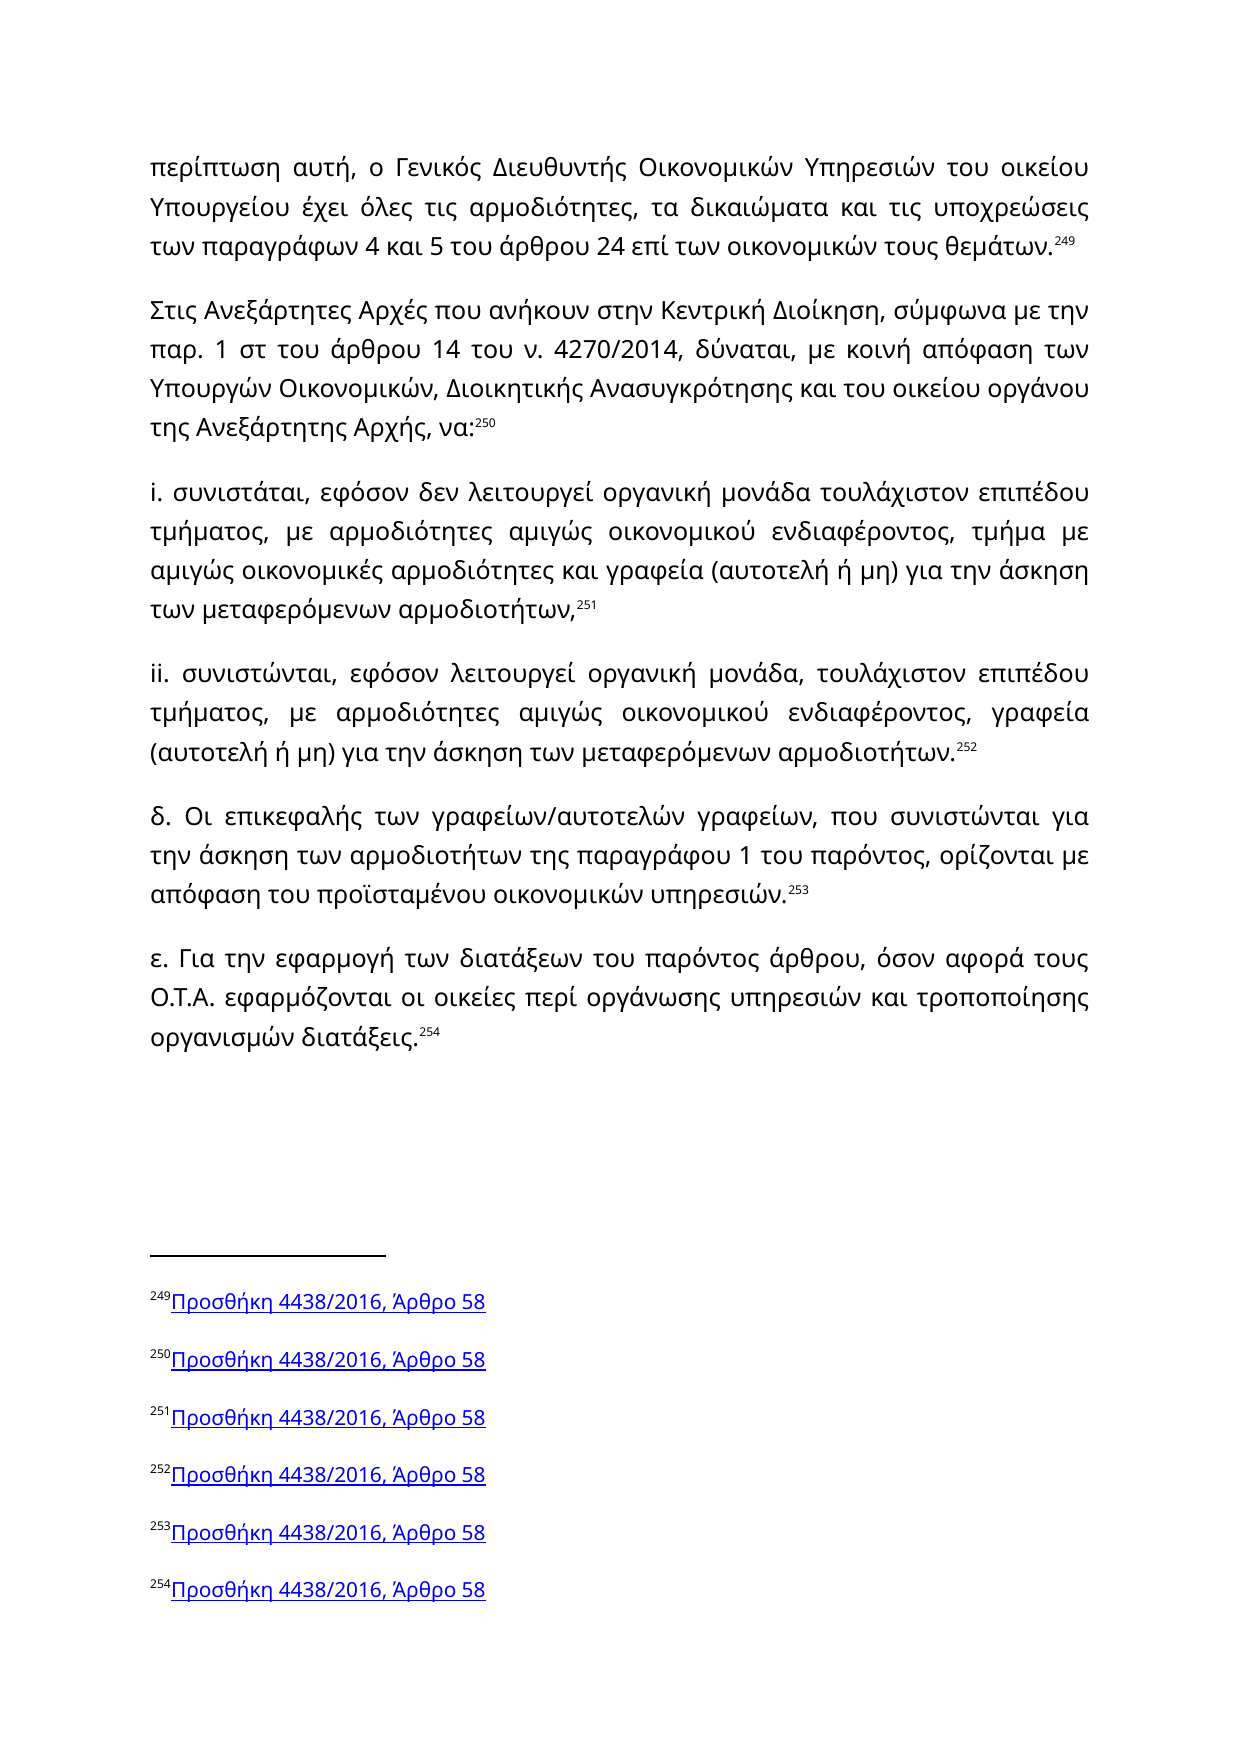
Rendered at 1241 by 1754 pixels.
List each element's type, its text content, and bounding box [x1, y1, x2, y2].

text Προσθήκη 4438/2016, Άρθρο 58 [150, 1576, 1090, 1604]
text ii. συνιστώνται, εφόσον λειτουργεί οργανική μονάδα, τουλάχιστον επιπέδου τμήματος, με αρμοδιότητες αμιγώς οικονομικού ενδιαφέροντος, γραφεία (αυτοτελή ή μη) για την άσκηση των μεταφερόμενων αρμοδιοτήτων. [150, 656, 1090, 768]
text περίπτωση αυτή, ο Γενικός Διευθυντής Οικονομικών Υπηρεσιών του οικείου Υπουργείου έχει όλες τις αρμοδιότητες, τα δικαιώματα και τις υποχρεώσεις των παραγράφων 4 και 5 του άρθρου 24 επί των οικονομικών τους θεμάτων. [150, 150, 1090, 262]
text Στις Ανεξάρτητες Αρχές που ανήκουν στην Κεντρική Διοίκηση, σύμφωνα με την παρ. 1 στ του άρθρου 14 του ν. 4270/2014, δύναται, με κοινή απόφαση των Υπουργών Οικονομικών, Διοικητικής Ανασυγκρότησης και του οικείου οργάνου της Ανεξάρτητης Αρχής, να: [150, 292, 1090, 444]
text ε. Για την εφαρμογή των διατάξεων του παρόντος άρθρου, όσον αφορά τους Ο.Τ.Α. εφαρμόζονται οι οικείες περί οργάνωσης υπηρεσιών και τροποποίησης οργανισμών διατάξεις. [150, 941, 1090, 1053]
text Προσθήκη 4438/2016, Άρθρο 58 [150, 1287, 1090, 1316]
text i. συνιστάται, εφόσον δεν λειτουργεί οργανική μονάδα τουλάχιστον επιπέδου τμήματος, με αρμοδιότητες αμιγώς οικονομικού ενδιαφέροντος, τμήμα με αμιγώς οικονομικές αρμοδιότητες και γραφεία (αυτοτελή ή μη) για την άσκηση των μεταφερόμενων αρμοδιοτήτων, [150, 474, 1090, 626]
text Προσθήκη 4438/2016, Άρθρο 58 [150, 1460, 1090, 1489]
text δ. Οι επικεφαλής των γραφείων/αυτοτελών γραφείων, που συνιστώνται για την άσκηση των αρμοδιοτήτων της παραγράφου 1 του παρόντος, ορίζονται με απόφαση του προϊσταμένου οικονομικών υπηρεσιών. [150, 798, 1090, 911]
text Προσθήκη 4438/2016, Άρθρο 58 [150, 1518, 1090, 1546]
text Προσθήκη 4438/2016, Άρθρο 58 [150, 1345, 1090, 1373]
text Προσθήκη 4438/2016, Άρθρο 58 [150, 1403, 1090, 1431]
